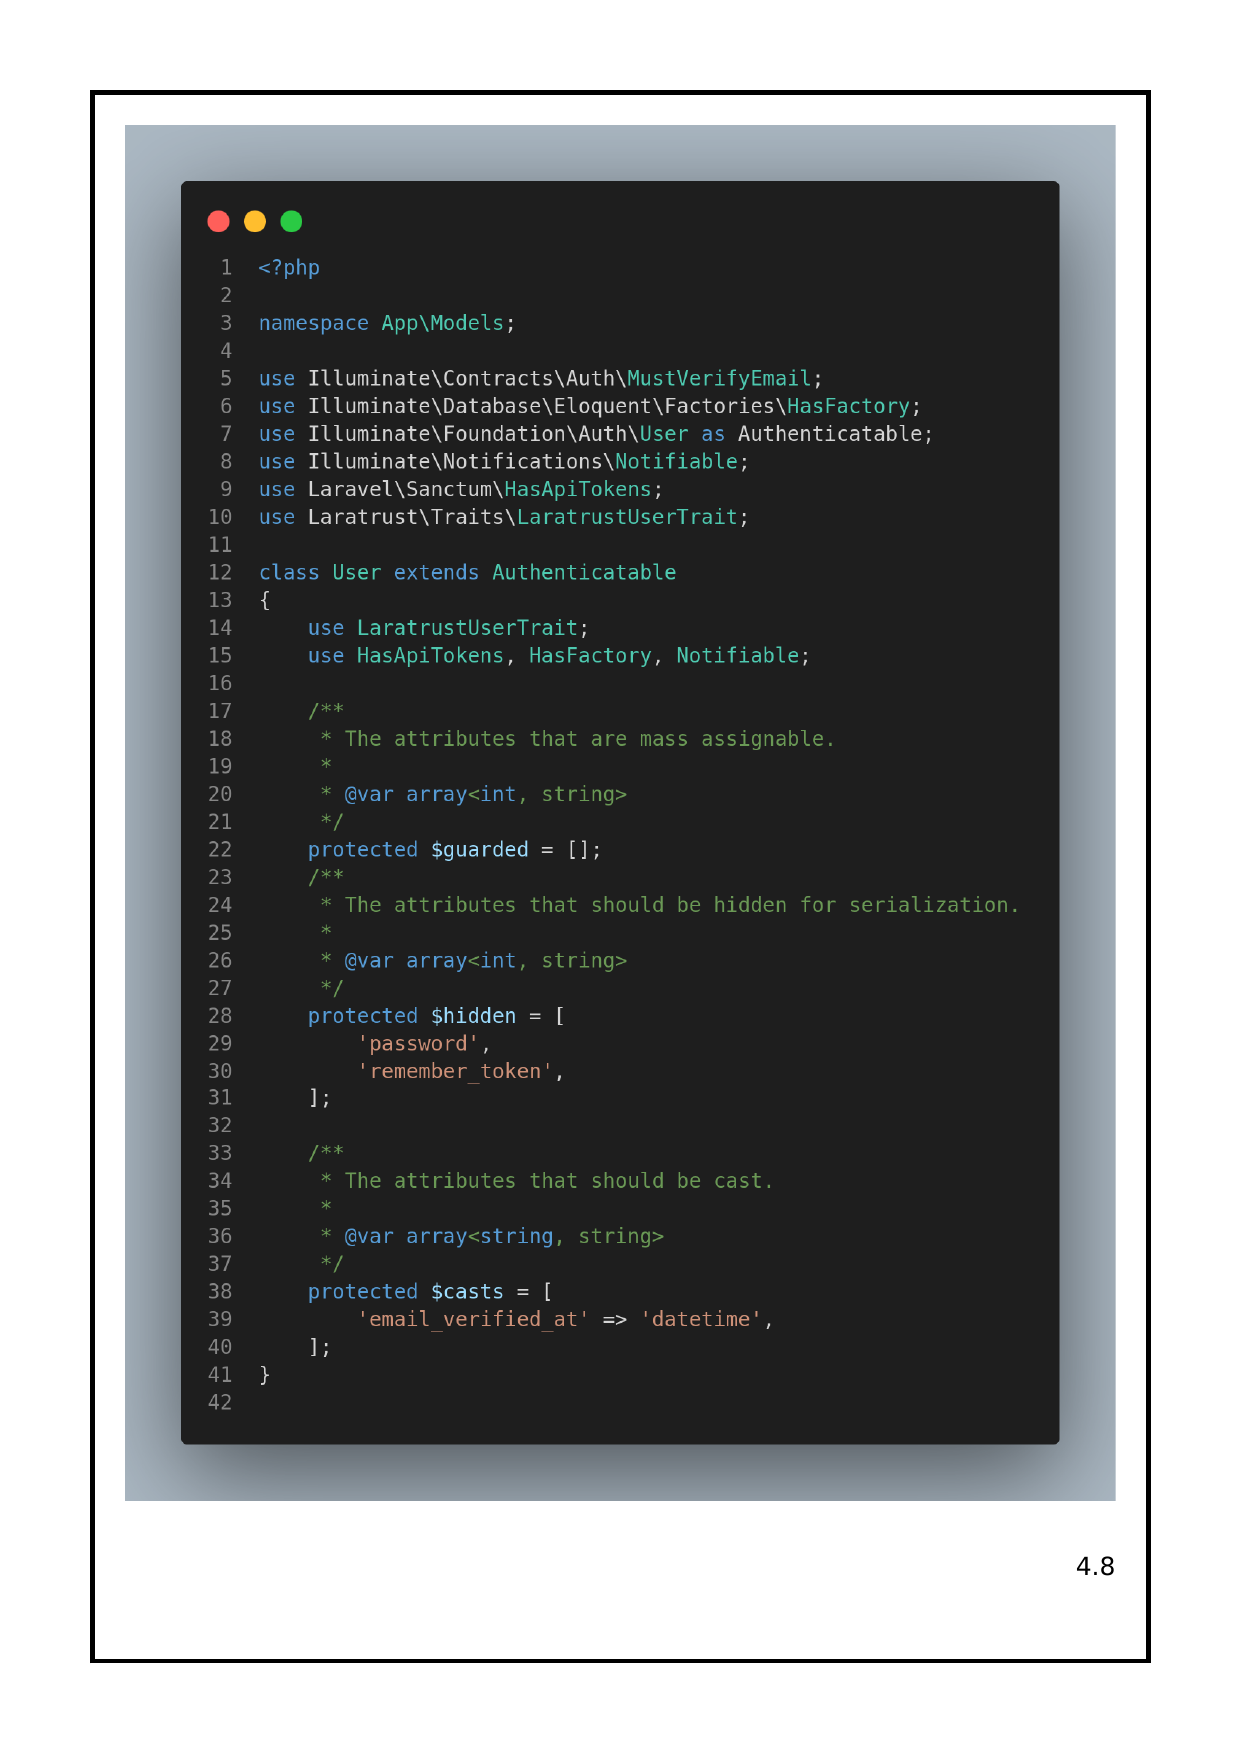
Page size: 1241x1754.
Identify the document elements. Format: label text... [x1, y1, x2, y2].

text 4.8 [125, 1552, 1116, 1581]
picture [125, 125, 1116, 1501]
